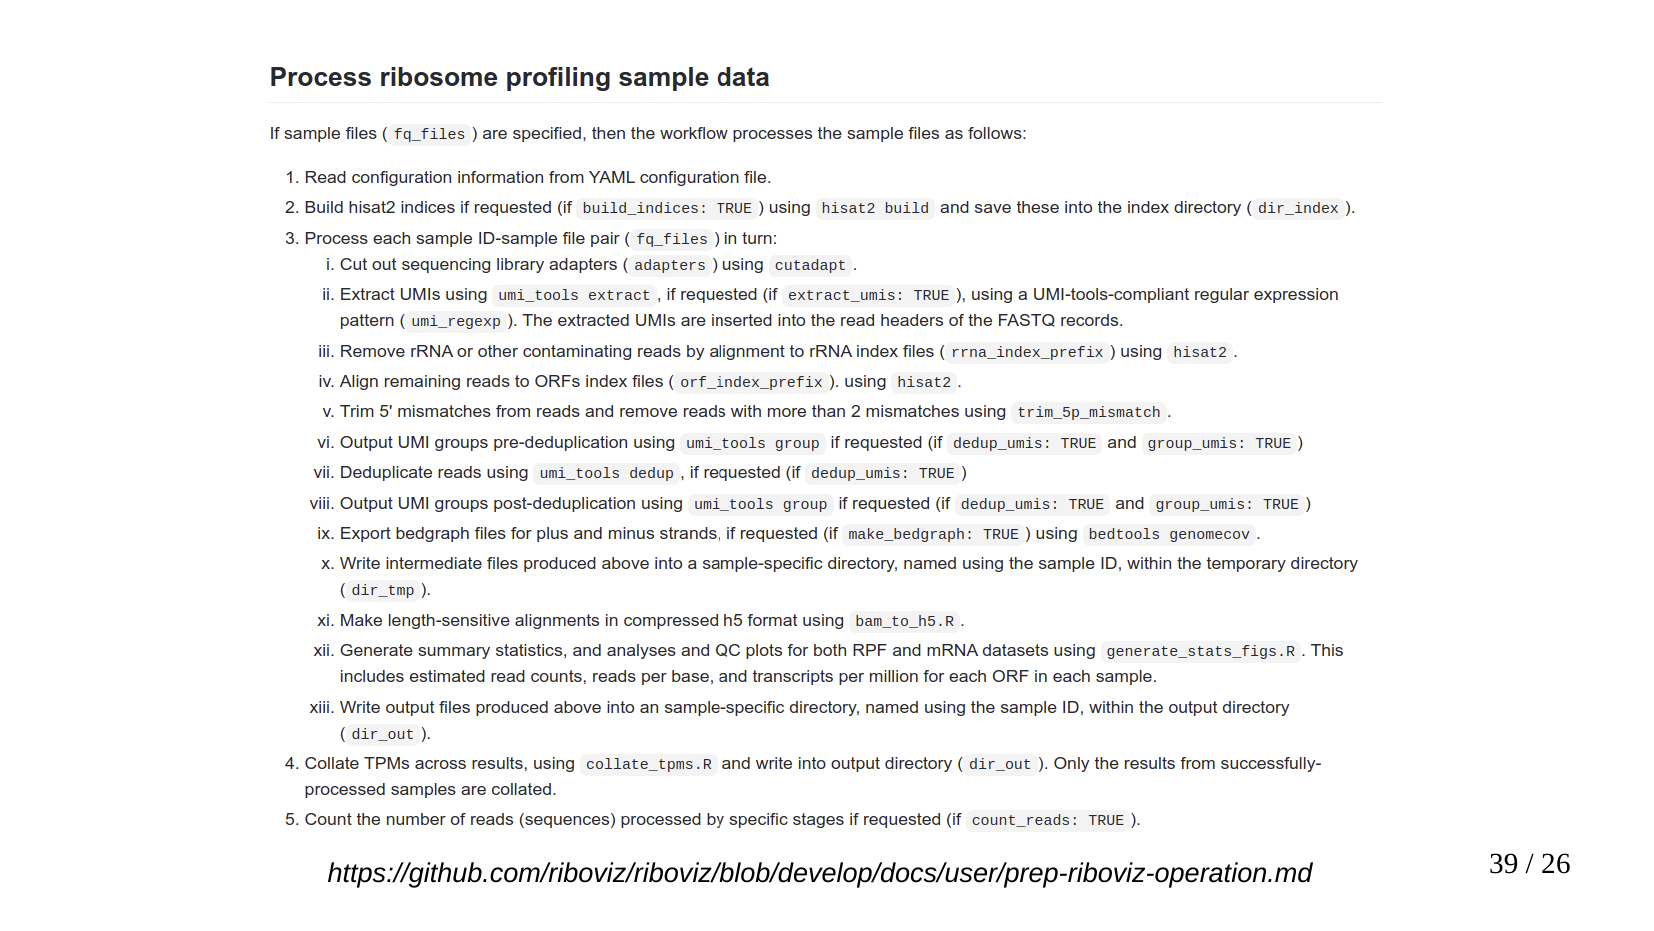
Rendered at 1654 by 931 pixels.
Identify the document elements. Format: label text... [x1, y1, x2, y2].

picture [196, 56, 1457, 851]
text_box https://github.com/riboviz/riboviz/blob/develop/docs/user/prep-riboviz-operation.md [312, 850, 1341, 896]
